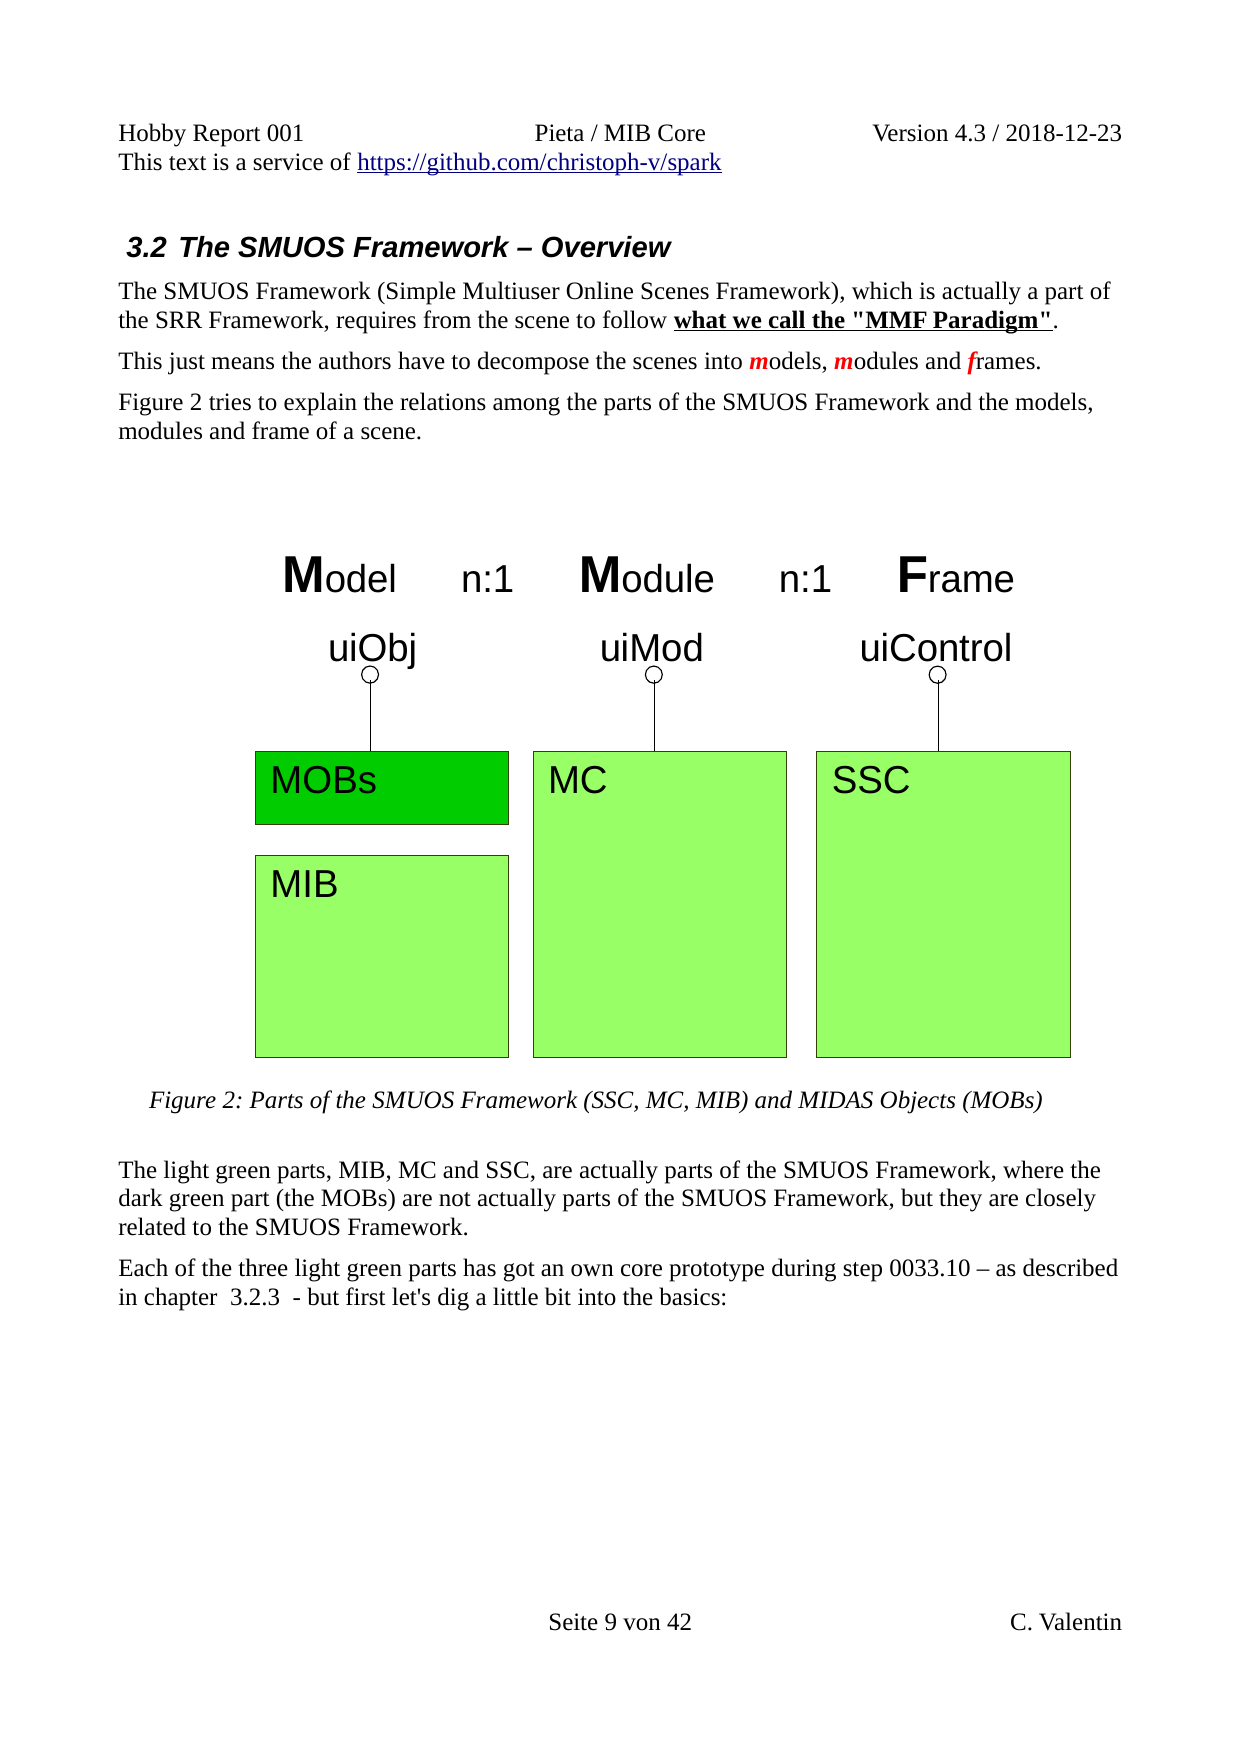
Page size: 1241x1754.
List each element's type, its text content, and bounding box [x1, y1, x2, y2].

text This just means the authors have to decompose the scenes into models, modules and frames. [118, 346, 1122, 375]
text Figure 2 tries to explain the relations among the parts of the SMUOS Framework and the models, modules and frame of a scene. [118, 387, 1122, 445]
text The light green parts, MIB, MC and SSC, are actually parts of the SMUOS Framework, where the dark green part (the MOBs) are not actually parts of the SMUOS Framework, but they are closely related to the SMUOS Framework. [118, 1155, 1122, 1241]
subtitle The SMUOS Framework – Overview [118, 230, 1122, 264]
text Each of the three light green parts has got an own core prototype during step 0033.10 – as described in chapter 3.2.3 - but first let's dig a little bit into the basics: [118, 1253, 1122, 1311]
text The SMUOS Framework (Simple Multiuser Online Scenes Framework), which is actually a part of the SRR Framework, requires from the scene to follow what we call the "MMF Paradigm". [118, 276, 1122, 334]
text Figure 2: Parts of the SMUOS Framework (SSC, MC, MIB) and MIDAS Objects (MOBs) [149, 511, 1099, 1113]
